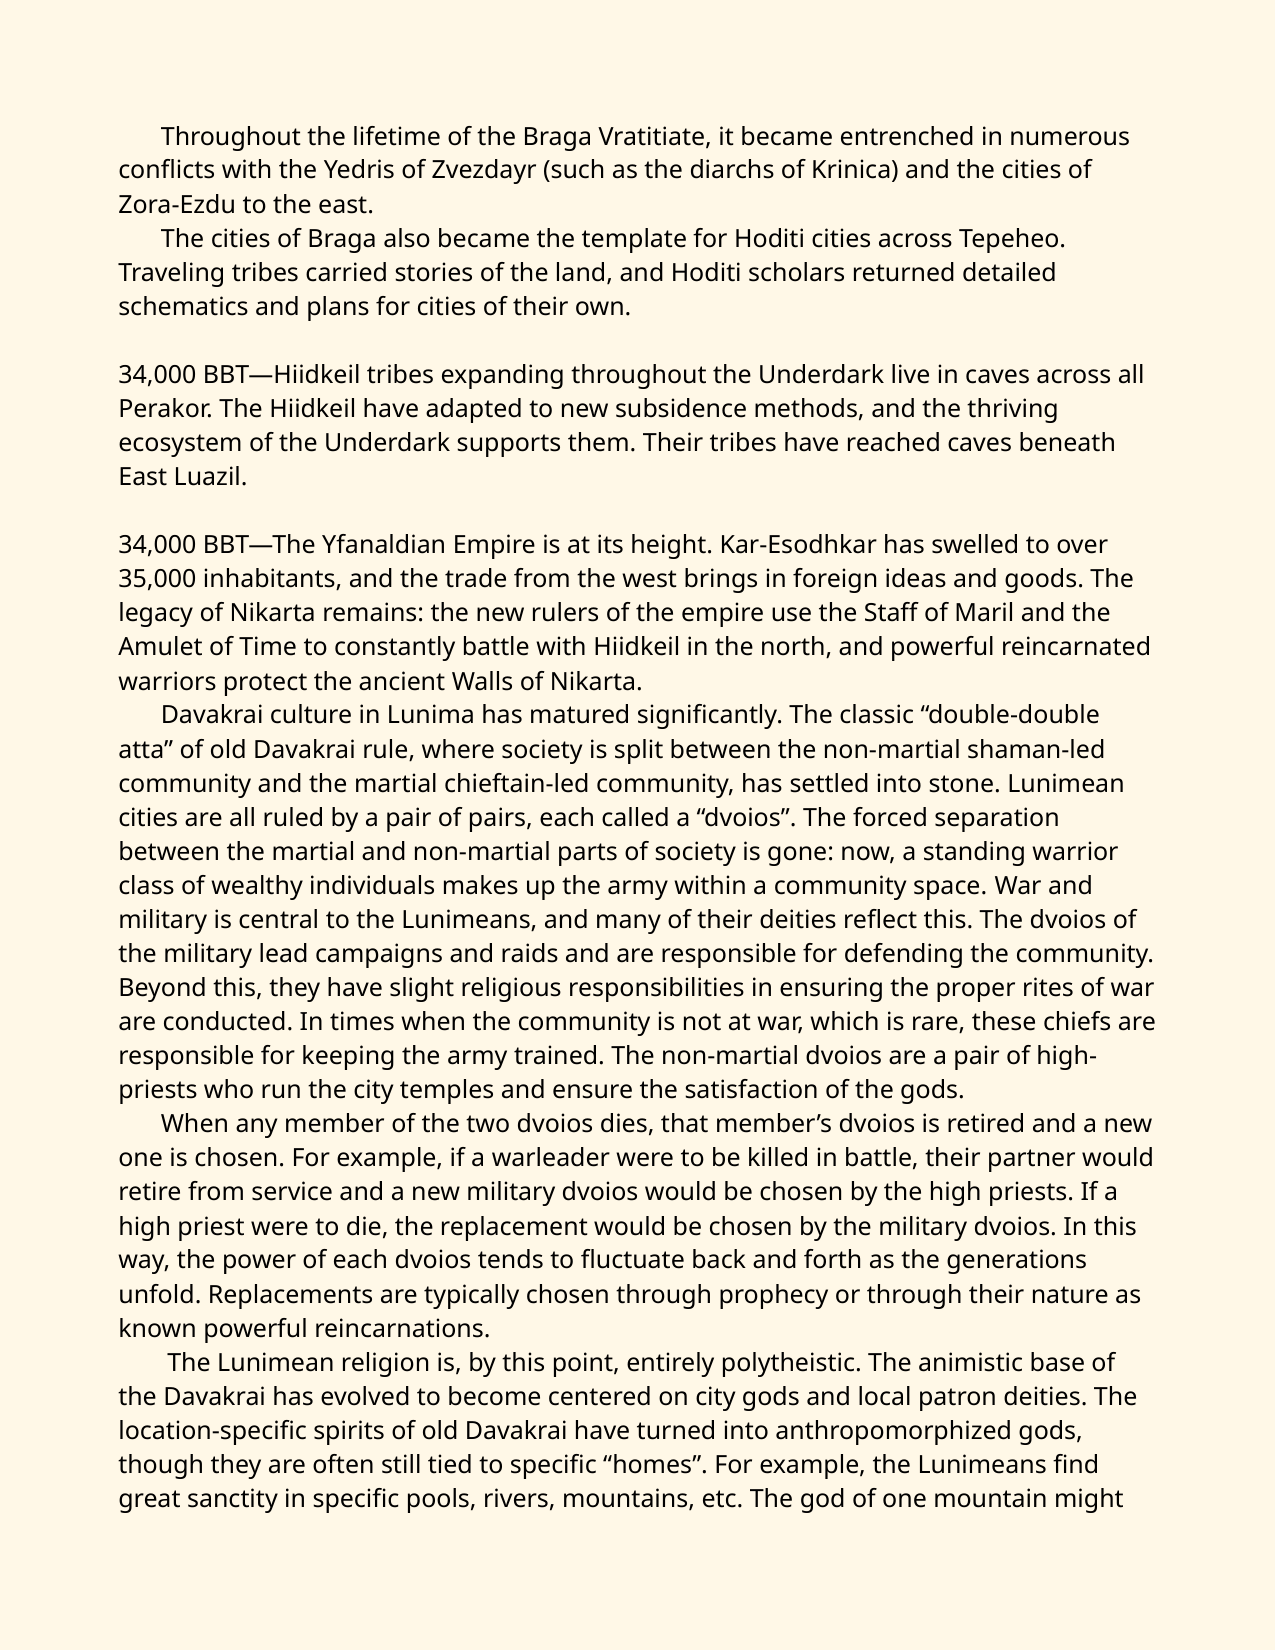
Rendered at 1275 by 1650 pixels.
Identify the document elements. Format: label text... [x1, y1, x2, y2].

text Throughout the lifetime of the Braga Vratitiate, it became entrenched in numerous conflicts with the Yedris of Zvezdayr (such as the diarchs of Krinica) and the cities of Zora-Ezdu to the east. [118, 118, 1157, 220]
text Davakrai culture in Lunima has matured significantly. The classic “double-double atta” of old Davakrai rule, where society is split between the non-martial shaman-led community and the martial chieftain-led community, has settled into stone. Lunimean cities are all ruled by a pair of pairs, each called a “dvoios”. The forced separation between the martial and non-martial parts of society is gone: now, a standing warrior class of wealthy individuals makes up the army within a community space. War and military is central to the Lunimeans, and many of their deities reflect this. The dvoios of the military lead campaigns and raids and are responsible for defending the community. Beyond this, they have slight religious responsibilities in ensuring the proper rites of war are conducted. In times when the community is not at war, which is rare, these chiefs are responsible for keeping the army trained. The non-martial dvoios are a pair of high-priests who run the city temples and ensure the satisfaction of the gods. [118, 697, 1157, 1106]
text The cities of Braga also became the template for Hoditi cities across Tepeheo. Traveling tribes carried stories of the land, and Hoditi scholars returned detailed schematics and plans for cities of their own. [118, 220, 1157, 322]
text The Lunimean religion is, by this point, entirely polytheistic. The animistic base of the Davakrai has evolved to become centered on city gods and local patron deities. The location-specific spirits of old Davakrai have turned into anthropomorphized gods, though they are often still tied to specific “homes”. For example, the Lunimeans find great sanctity in specific pools, rivers, mountains, etc. The god of one mountain might [118, 1344, 1157, 1515]
text 34,000 BBT—Hiidkeil tribes expanding throughout the Underdark live in caves across all Perakor. The Hiidkeil have adapted to new subsidence methods, and the thriving ecosystem of the Underdark supports them. Their tribes have reached caves beneath East Luazil. [118, 357, 1157, 493]
text 34,000 BBT—The Yfanaldian Empire is at its height. Kar-Esodhkar has swelled to over 35,000 inhabitants, and the trade from the west brings in foreign ideas and goods. The legacy of Nikarta remains: the new rulers of the empire use the Staff of Maril and the Amulet of Time to constantly battle with Hiidkeil in the north, and powerful reincarnated warriors protect the ancient Walls of Nikarta. [118, 527, 1157, 697]
text When any member of the two dvoios dies, that member’s dvoios is retired and a new one is chosen. For example, if a warleader were to be killed in battle, their partner would retire from service and a new military dvoios would be chosen by the high priests. If a high priest were to die, the replacement would be chosen by the military dvoios. In this way, the power of each dvoios tends to fluctuate back and forth as the generations unfold. Replacements are typically chosen through prophecy or through their nature as known powerful reincarnations. [118, 1106, 1157, 1344]
